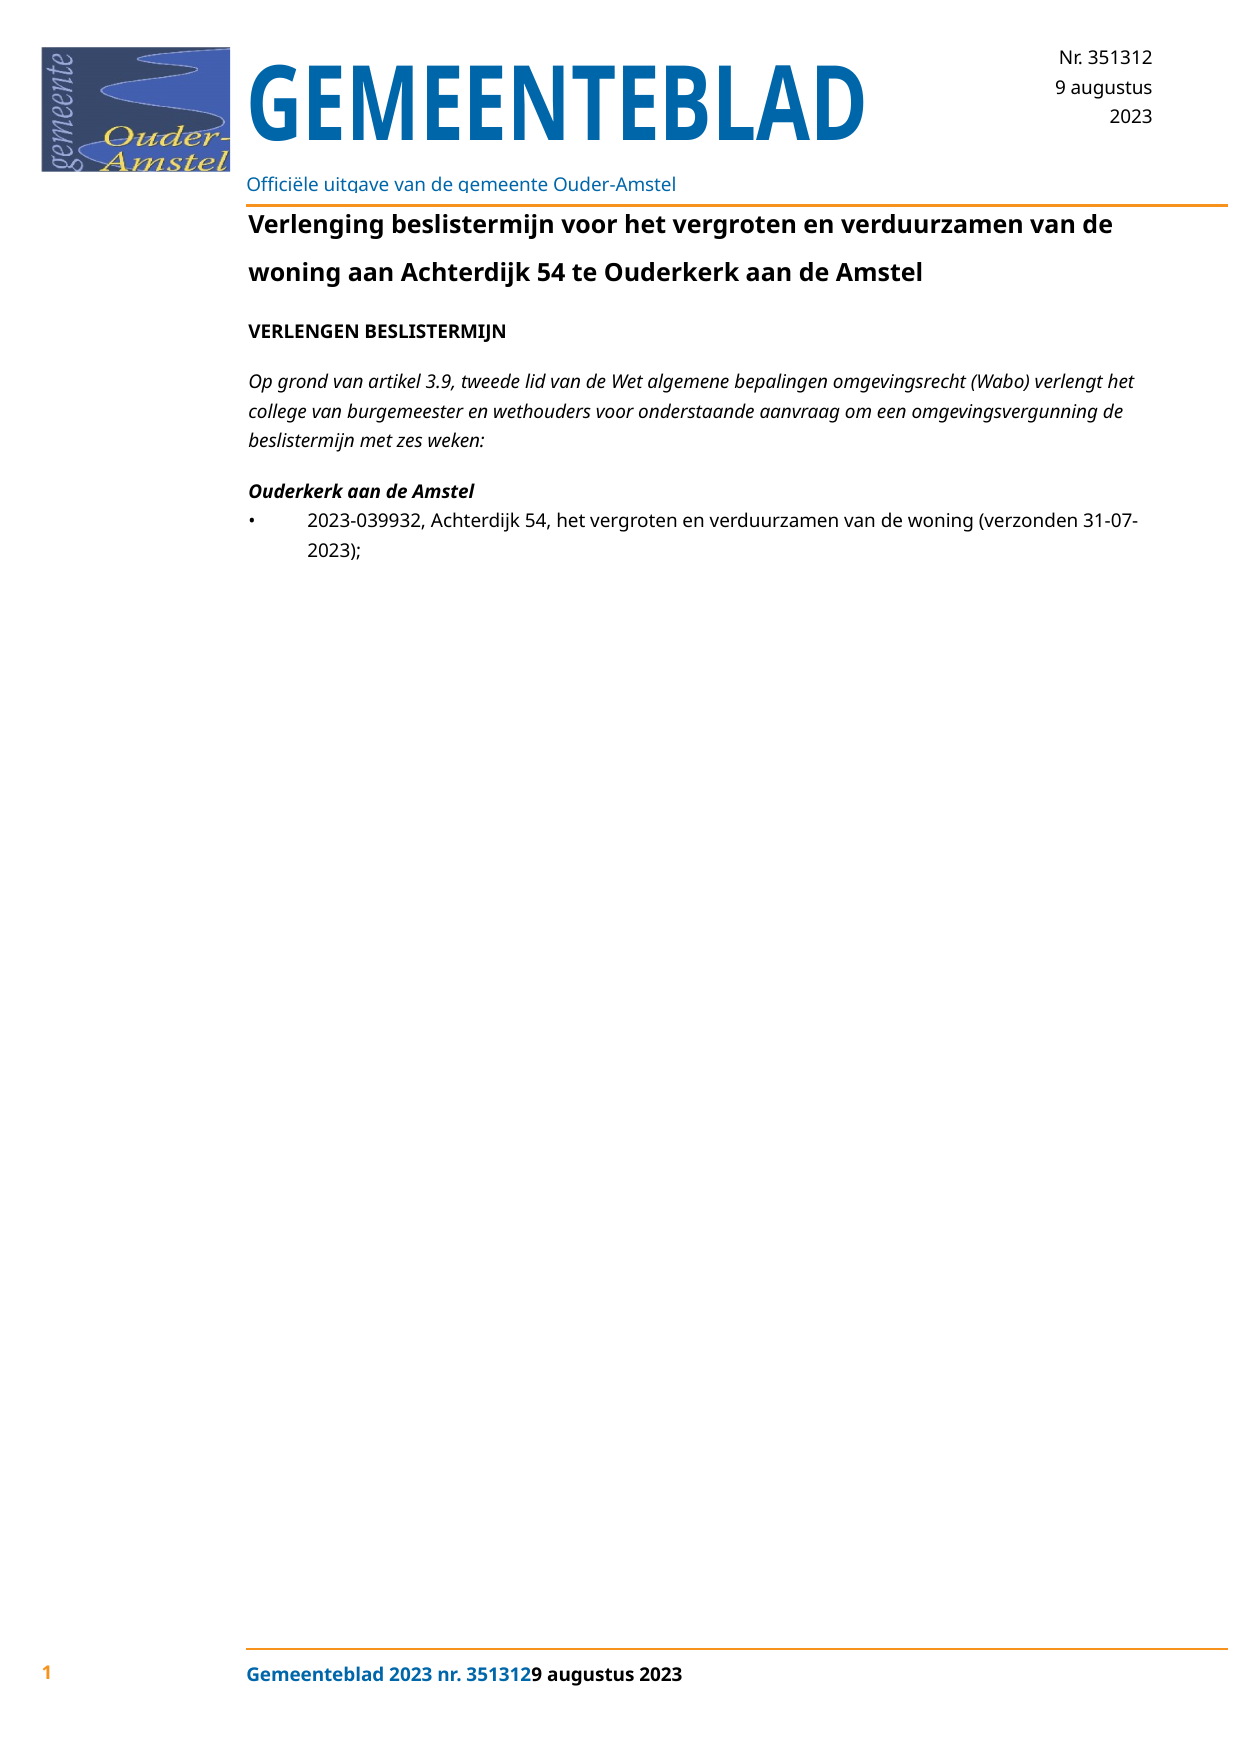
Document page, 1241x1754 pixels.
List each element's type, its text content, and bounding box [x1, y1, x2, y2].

text Op grond van artikel 3.9, tweede lid van de Wet algemene bepalingen omgevingsrecht (Wabo) verlengt het college van burgemeester en wethouders voor onderstaande aanvraag om een omgevingsvergunning de beslistermijn met zes weken: [248, 368, 1152, 453]
text Ouderkerk aan de Amstel [248, 478, 1152, 504]
text VERLENGEN BESLISTERMIJN [248, 318, 1152, 344]
list 2023-039932, Achterdijk 54, het vergroten en verduurzamen van de woning (verzonden 31-07-2023); [248, 507, 1152, 563]
picture [41, 47, 231, 172]
text Verlenging beslistermijn voor het vergroten en verduurzamen van de woning aan Achterdijk 54 te Ouderkerk aan de Amstel [248, 207, 1152, 288]
